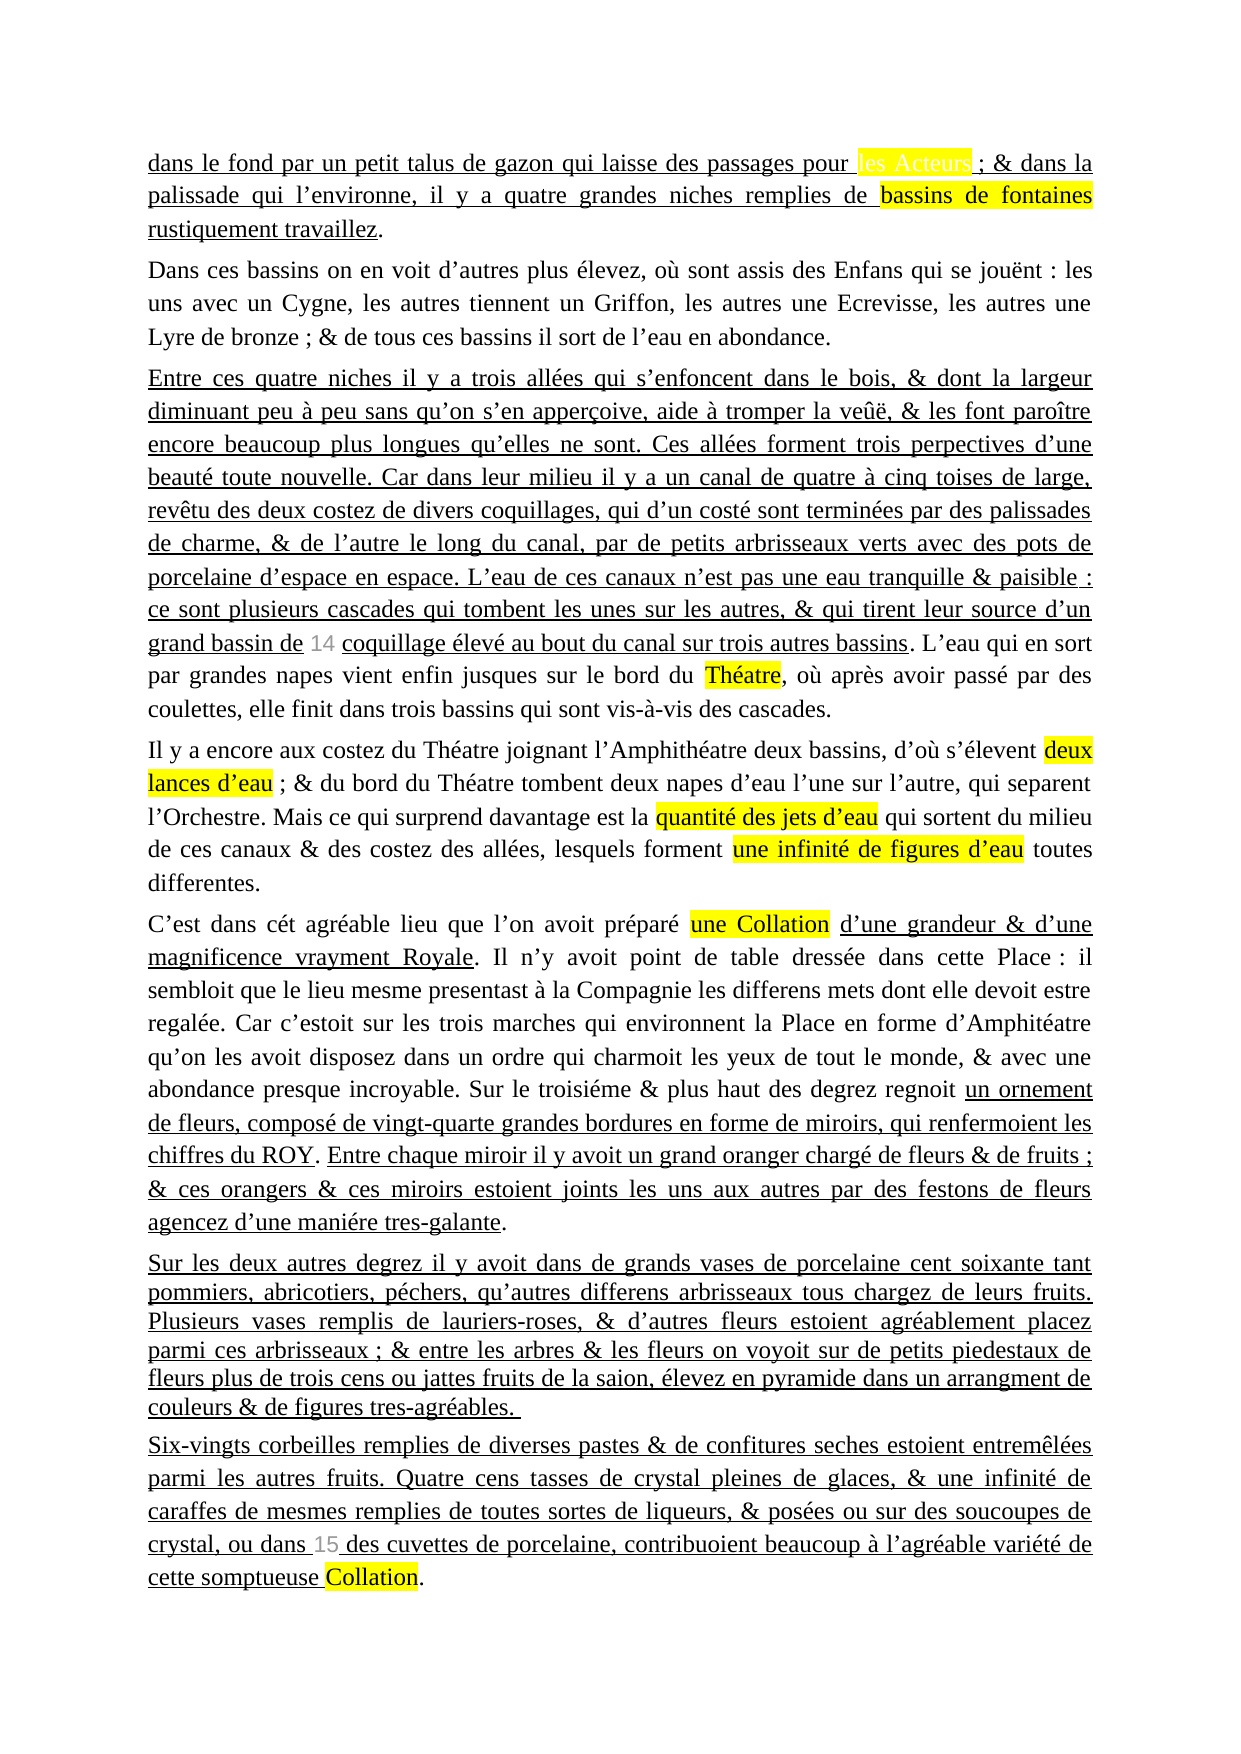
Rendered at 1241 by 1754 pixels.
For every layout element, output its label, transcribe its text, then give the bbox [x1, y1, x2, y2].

text Il y a encore aux costez du Théatre joignant l’Amphithéatre deux bassins, d’où s’élevent deux lances d’eau ; & du bord du Théatre tombent deux napes d’eau l’une sur l’autre, qui separent l’Orchestre. Mais ce qui surprend davantage est la quantité des jets d’eau qui sortent du milieu de ces canaux & des costez des allées, lesquels forment une infinité de figures d’eau toutes differentes. [148, 736, 1093, 896]
text porcelaine d’espace en espace. L’eau de ces canaux n’est pas une eau tranquille & paisible : ce sont plusieurs cascades qui tombent les unes sur les autres, & qui tirent leur source d’un grand bassin de 14 coquillage élevé au bout du canal sur trois autres bassins. L’eau qui en sort par grandes napes vient enfin jusques sur le bord du Théatre, où après avoir passé par des coulettes, elle finit dans trois bassins qui sont vis-à-vis des cascades. [148, 555, 1093, 722]
text parmi les autres fruits. Quatre cens tasses de crystal pleines de glaces, & une infinité de caraffes de mesmes remplies de toutes sortes de liqueurs, & posées ou sur des soucoupes de crystal, ou dans 15 des cuvettes de porcelaine, contribuoient beaucoup à l’agréable variété de [148, 1456, 1093, 1554]
text Entre ces quatre niches il y a trois allées qui s’enfoncent dans le bois, & dont la largeur [148, 363, 1093, 388]
text C’est dans cét agréable lieu que l’on avoit préparé une Collation d’une grandeur & d’une magnificence vrayment Royale. Il n’y avoit point de table dressée dans cette Place : il sembloit que le lieu mesme presentast à la Compagnie les differens mets dont elle devoit estre regalée. Car c’estoit sur les trois marches qui environnent la Place en forme d’Amphitéatre qu’on les avoit disposez dans un ordre qui charmoit les yeux de tout le monde, & avec une abondance presque incroyable. Sur le troisiéme & plus haut des degrez regnoit un ornement de fleurs, composé de vingt-quarte grandes bordures en forme de miroirs, qui renfermoient les [148, 909, 1093, 1133]
text cette somptueuse Collation. [148, 1555, 1093, 1591]
text rustiquement travaillez. [148, 207, 1093, 242]
text Sur les deux autres degrez il y avoit dans de grands vases de porcelaine cent soixante tant pommiers, abricotiers, péchers, qu’autres differens arbrisseaux tous chargez de leurs fruits. [148, 1248, 1093, 1302]
text diminuant peu à peu sans qu’on s’en apperçoive, aide à tromper la veûë, & les font paroître encore beaucoup plus longues qu’elles ne sont. Ces allées forment trois perpectives d’une [148, 390, 1093, 454]
text Plusieurs vases remplis de lauriers-roses, & d’autres fleurs estoient agréablement placez parmi ces arbrisseaux ; & entre les arbres & les fleurs on voyoit sur de petits piedestaux de fleurs plus de trois cens ou jattes fruits de la saion, élevez en pyramide dans un arrangment de couleurs & de figures tres-agréables. [148, 1304, 1093, 1421]
text Six-vingts corbeilles remplies de diverses pastes & de confitures seches estoient entremêlées [148, 1430, 1093, 1455]
text dans le fond par un petit talus de gazon qui laisse des passages pour les Acteurs ; & dans la palissade qui l’environne, il y a quatre grandes niches remplies de bassins de fontaines [148, 148, 1093, 206]
text beauté toute nouvelle. Car dans leur milieu il y a un canal de quatre à cinq toises de large, revêtu des deux costez de divers coquillages, qui d’un costé sont terminées par des palissades de charme, & de l’autre le long du canal, par de petits arbrisseaux verts avec des pots de [148, 456, 1093, 553]
text chiffres du ROY. Entre chaque miroir il y avoit un grand oranger chargé de fleurs & de fruits ; & ces orangers & ces miroirs estoient joints les uns aux autres par des festons de fleurs agencez d’une maniére tres-galante. [148, 1134, 1093, 1235]
text Dans ces bassins on en voit d’autres plus élevez, où sont assis des Enfans qui se jouënt : les uns avec un Cygne, les autres tiennent un Griffon, les autres une Ecrevisse, les autres une Lyre de bronze ; & de tous ces bassins il sort de l’eau en abondance. [148, 256, 1093, 350]
